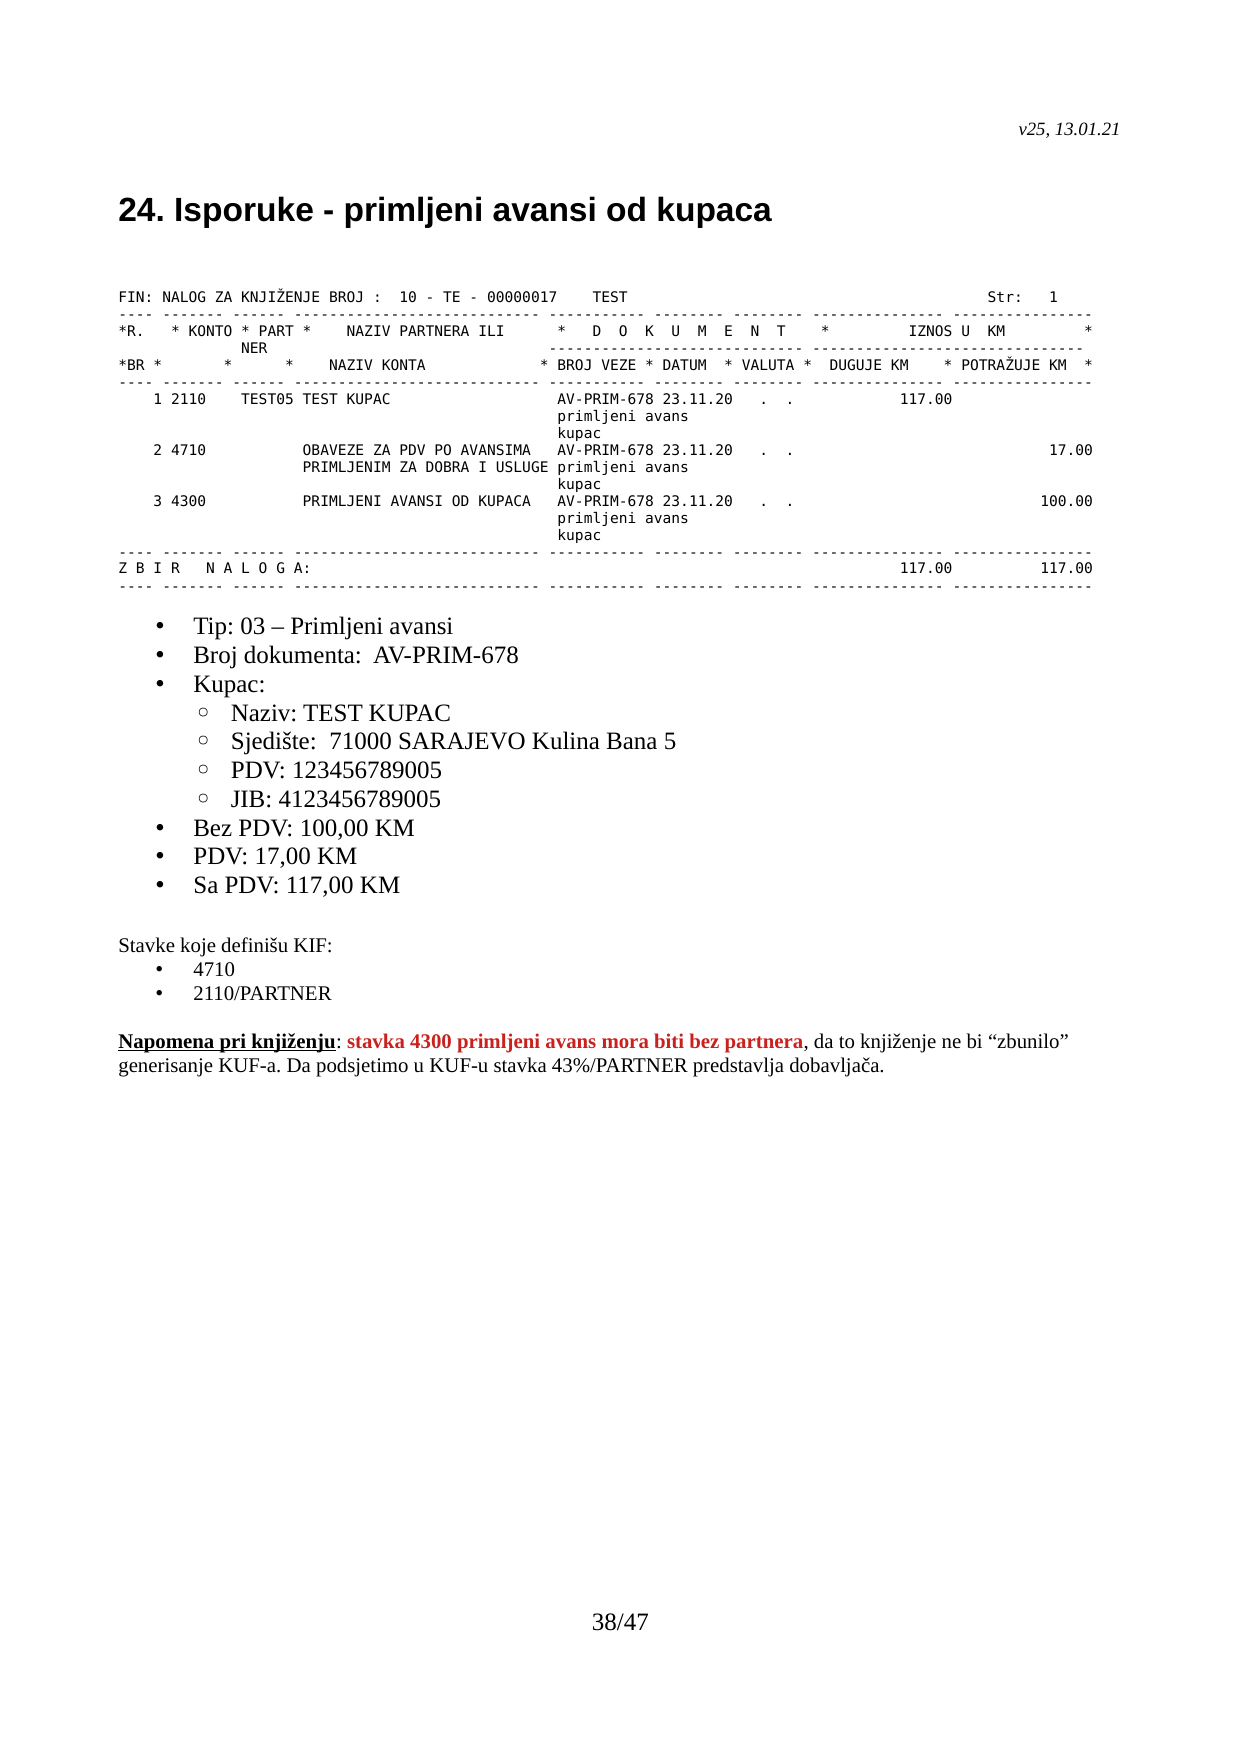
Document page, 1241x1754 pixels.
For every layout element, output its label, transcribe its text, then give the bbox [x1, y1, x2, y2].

list Tip: 03 – Primljeni avansi [156, 611, 1122, 640]
subtitle 2110/PARTNER [156, 981, 1122, 1005]
text Stavke koje definišu KIF: [118, 933, 1122, 957]
text FIN: NALOG ZA KNJIŽENJE BROJ : 10 - TE - 00000017 TEST Str: 1 [118, 289, 1122, 306]
text ---- ------- ------ ---------------------------- ----------- -------- -------- --------------- ---------------- [118, 374, 1122, 391]
list PDV: 17,00 KM [156, 841, 1122, 870]
list Kupac: [156, 669, 1122, 698]
text kupac [118, 476, 1122, 492]
text 2 4710 OBAVEZE ZA PDV PO AVANSIMA AV-PRIM-678 23.11.20 . . 17.00 [118, 442, 1122, 458]
text *R. * KONTO * PART * NAZIV PARTNERA ILI * D O K U M E N T * IZNOS U KM * [118, 323, 1122, 340]
text NER ----------------------------- ------------------------------- [118, 340, 1122, 357]
text kupac [118, 424, 1122, 442]
text *BR * * * NAZIV KONTA * BROJ VEZE * DATUM * VALUTA * DUGUJE KM * POTRAŽUJE KM * [118, 357, 1122, 374]
text Z B I R N A L O G A: 117.00 117.00 [118, 560, 1122, 577]
list Sjedište: 71000 SARAJEVO Kulina Bana 5 [193, 726, 1122, 755]
list 4710 [156, 957, 1122, 981]
text primljeni avans [118, 408, 1122, 424]
list Sa PDV: 117,00 KM [156, 870, 1122, 899]
text 1 2110 TEST05 TEST KUPAC AV-PRIM-678 23.11.20 . . 117.00 [118, 391, 1122, 408]
text ---- ------- ------ ---------------------------- ----------- -------- -------- --------------- ---------------- [118, 577, 1122, 594]
subtitle 24. Isporuke - primljeni avansi od kupaca [118, 190, 1122, 229]
list Bez PDV: 100,00 KM [156, 813, 1122, 841]
list PDV: 123456789005 [193, 755, 1122, 784]
text 3 4300 PRIMLJENI AVANSI OD KUPACA AV-PRIM-678 23.11.20 . . 100.00 [118, 492, 1122, 509]
subtitle Napomena pri knjiženju: stavka 4300 primljeni avans mora biti bez partnera, da to knjiženje ne bi “zbunilo” generisanje KUF-a. Da podsjetimo u KUF-u stavka 43%/PARTNER predstavlja dobavljača. [118, 1029, 1122, 1077]
list JIB: 4123456789005 [193, 784, 1122, 813]
list Naziv: TEST KUPAC [193, 698, 1122, 726]
text ---- ------- ------ ---------------------------- ----------- -------- -------- --------------- ---------------- [118, 306, 1122, 323]
text PRIMLJENIM ZA DOBRA I USLUGE primljeni avans [118, 458, 1122, 476]
text ---- ------- ------ ---------------------------- ----------- -------- -------- --------------- ---------------- [118, 543, 1122, 560]
text kupac [118, 526, 1122, 543]
text primljeni avans [118, 509, 1122, 526]
list Broj dokumenta: AV-PRIM-678 [156, 640, 1122, 669]
